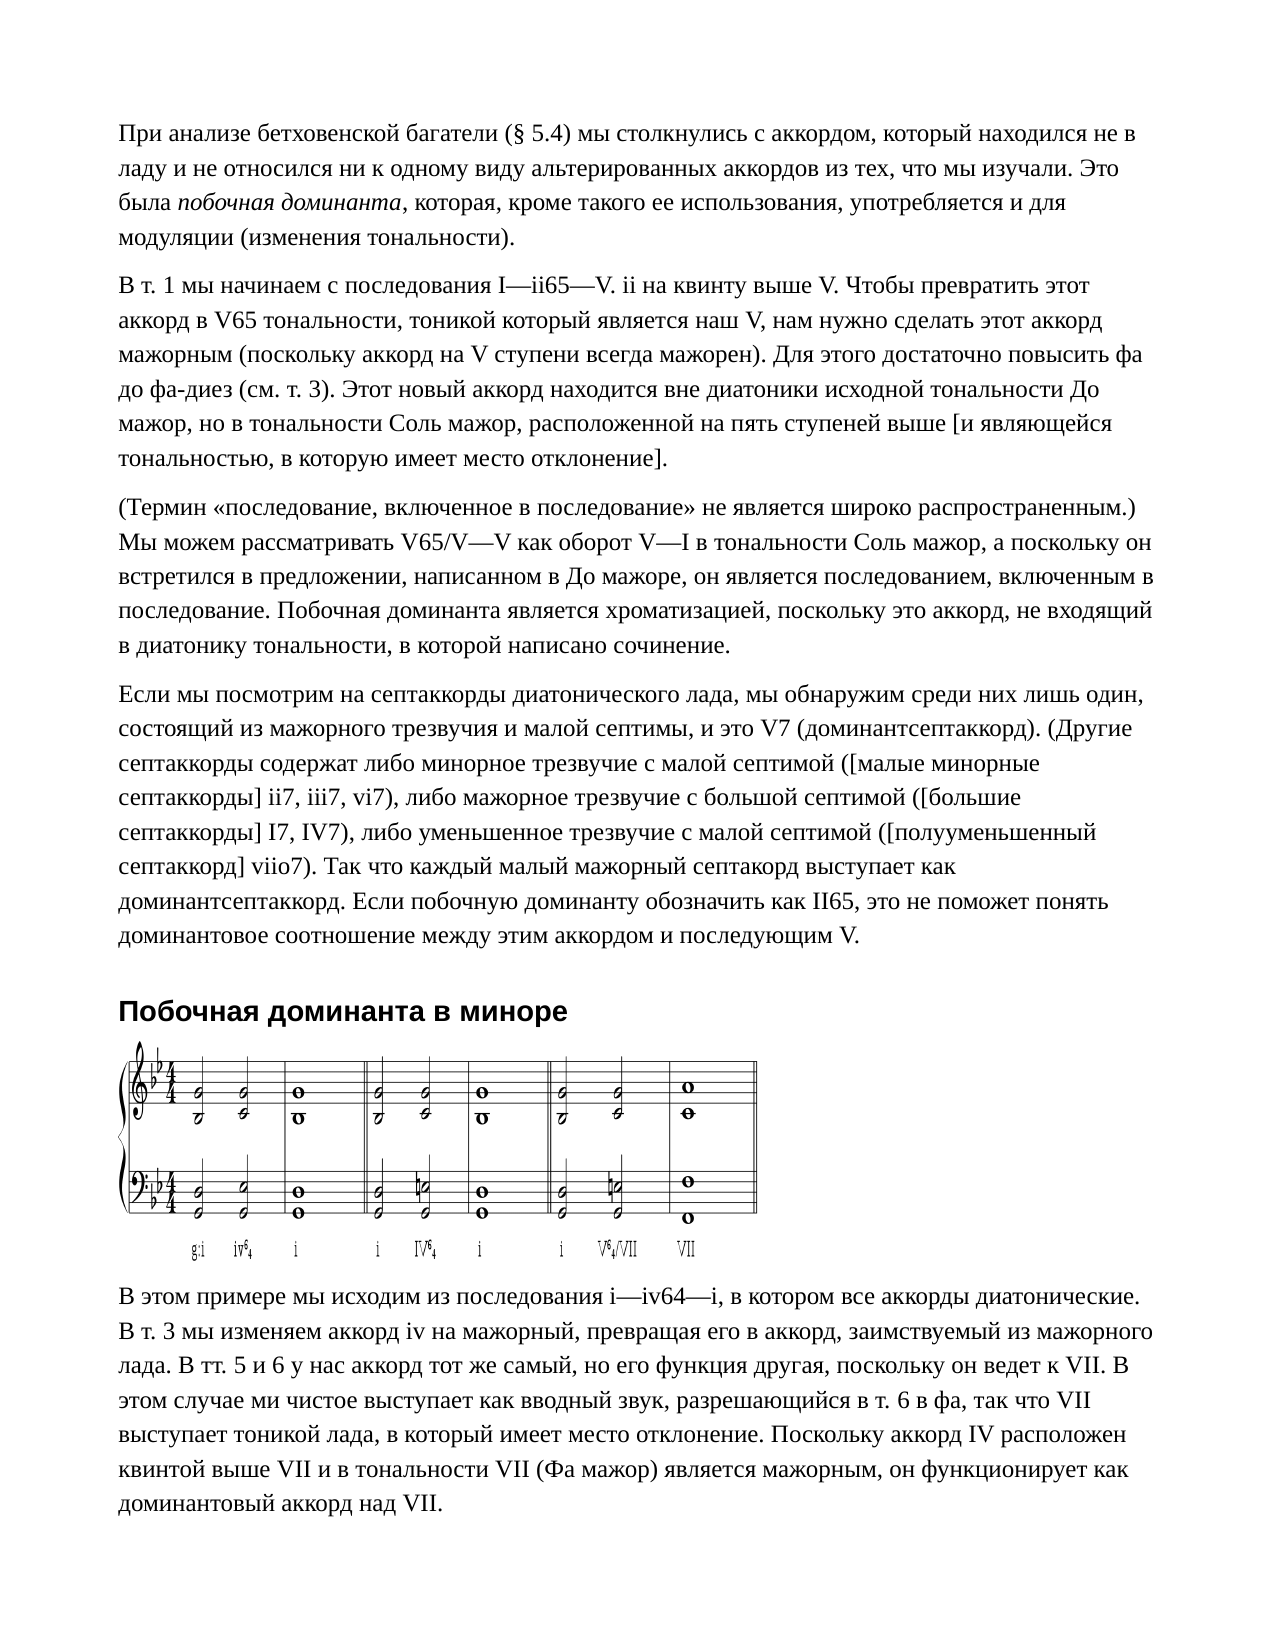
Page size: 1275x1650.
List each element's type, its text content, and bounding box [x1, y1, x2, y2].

subtitle Побочная доминанта в миноре [118, 994, 1157, 1028]
text В этом примере мы исходим из последования i—iv64—i, в котором все аккорды диатонические. В т. 3 мы изменяем аккорд iv на мажорный, превращая его в аккорд, заимствуемый из мажорного лада. В тт. 5 и 6 у нас аккорд тот же самый, но его функция другая, поскольку он ведет к VII. В этом случае ми чистое выступает как вводный звук, разрешающийся в т. 6 в фа, так что VII выступает тоникой лада, в который имеет место отклонение. Поскольку аккорд IV расположен квинтой выше VII и в тональности VII (Фа мажор) является мажорным, он функционирует как доминантовый аккорд над VII. [118, 1281, 1157, 1517]
text В т. 1 мы начинаем с последования I—ii65—V. ii на квинту выше V. Чтобы превратить этот аккорд в V65 тональности, тоникой который является наш V, нам нужно сделать этот аккорд мажорным (поскольку аккорд на V ступени всегда мажорен). Для этого достаточно повысить фа до фа-диез (см. т. 3). Этот новый аккорд находится вне диатоники исходной тональности До мажор, но в тональности Соль мажор, расположенной на пять ступеней выше [и являющейся тональностью, в которую имеет место отклонение]. [118, 271, 1157, 472]
text Если мы посмотрим на септаккорды диатонического лада, мы обнаружим среди них лишь один, состоящий из мажорного трезвучия и малой септимы, и это V7 (доминантсептаккорд). (Другие септаккорды содержат либо минорное трезвучие с малой септимой ([малые минорные септаккорды] ii7, iii7, vi7), либо мажорное трезвучие с большой септимой ([большие септаккорды] I7, IV7), либо уменьшенное трезвучие с малой септимой ([полууменьшенный септаккорд] viio7). Так что каждый малый мажорный септакорд выступает как доминантсептаккорд. Если побочную доминанту обозначить как II65, это не поможет понять доминантовое соотношение между этим аккордом и последующим V. [118, 679, 1157, 949]
text При анализе бетховенской багатели (§ 5.4) мы столкнулись с аккордом, который находился не в ладу и не относился ни к одному виду альтерированных аккордов из тех, что мы изучали. Это была побочная доминанта, которая, кроме такого ее использования, употребляется и для модуляции (изменения тональности). [118, 118, 1157, 250]
picture [118, 1040, 758, 1261]
text (Термин «последование, включенное в последование» не является широко распространенным.) Мы можем рассматривать V65/V—V как оборот V—I в тональности Соль мажор, а поскольку он встретился в предложении, написанном в До мажоре, он является последованием, включенным в последование. Побочная доминанта является хроматизацией, поскольку это аккорд, не входящий в диатонику тональности, в которой написано сочинение. [118, 492, 1157, 659]
